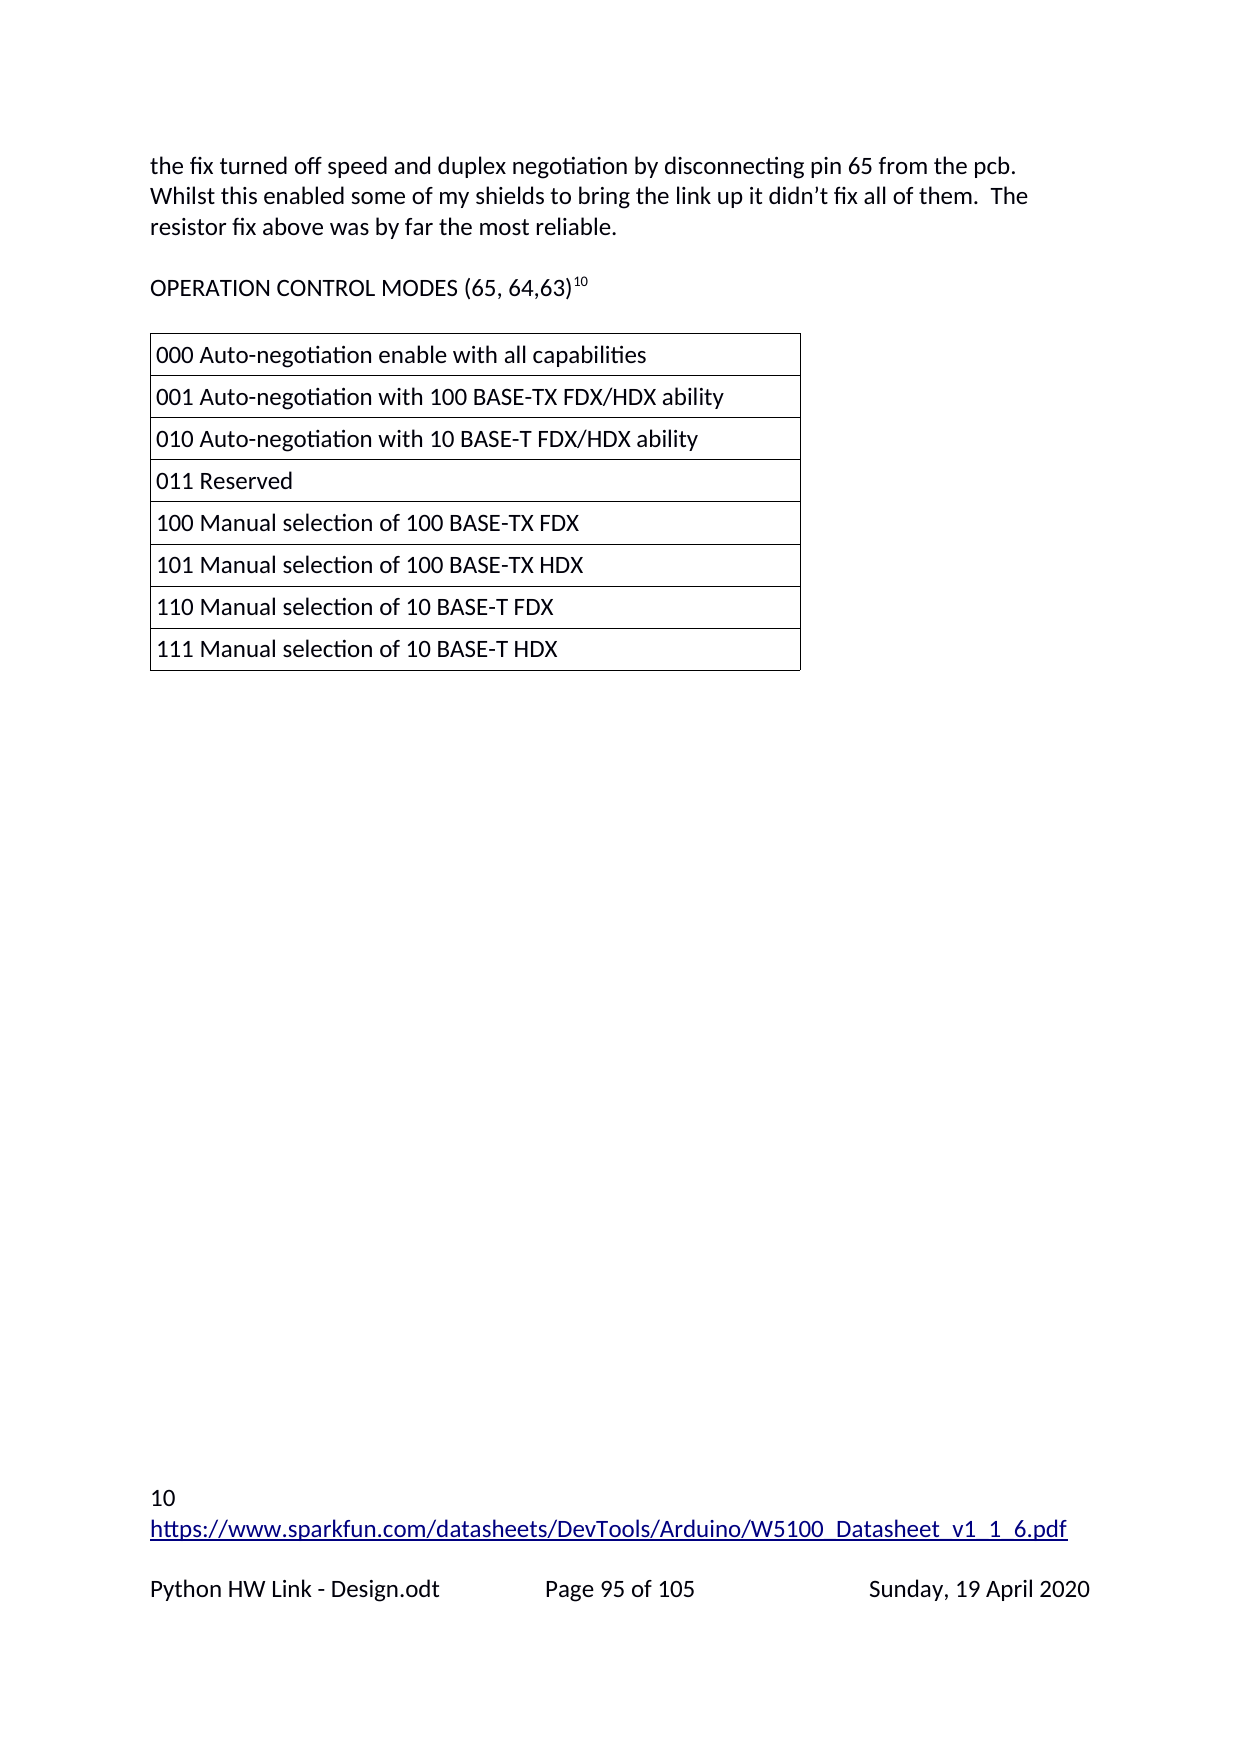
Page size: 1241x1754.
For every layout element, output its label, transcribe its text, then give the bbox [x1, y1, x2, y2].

table_cell 011 Reserved [151, 460, 800, 501]
table_cell 110 Manual selection of 10 BASE-T FDX [151, 587, 800, 628]
text the fix turned off speed and duplex negotiation by disconnecting pin 65 from the pcb. Whilst this enabled some of my shields to bring the link up it didn’t fix all of them. The resistor fix above was by far the most reliable. [150, 150, 1090, 242]
text OPERATION CONTROL MODES (65, 64,63) [150, 272, 1090, 303]
table_cell 111 Manual selection of 10 BASE-T HDX [151, 629, 800, 670]
table_cell 001 Auto-negotiation with 100 BASE-TX FDX/HDX ability [151, 376, 800, 417]
table_cell 101 Manual selection of 100 BASE-TX HDX [151, 545, 800, 586]
table_header 000 Auto-negotiation enable with all capabilities [151, 334, 800, 375]
text https://www.sparkfun.com/datasheets/DevTools/Arduino/W5100_Datasheet_v1_1_6.pdf [150, 1482, 1090, 1543]
table_cell 100 Manual selection of 100 BASE-TX FDX [151, 502, 800, 543]
table_cell 010 Auto-negotiation with 10 BASE-T FDX/HDX ability [151, 418, 800, 459]
